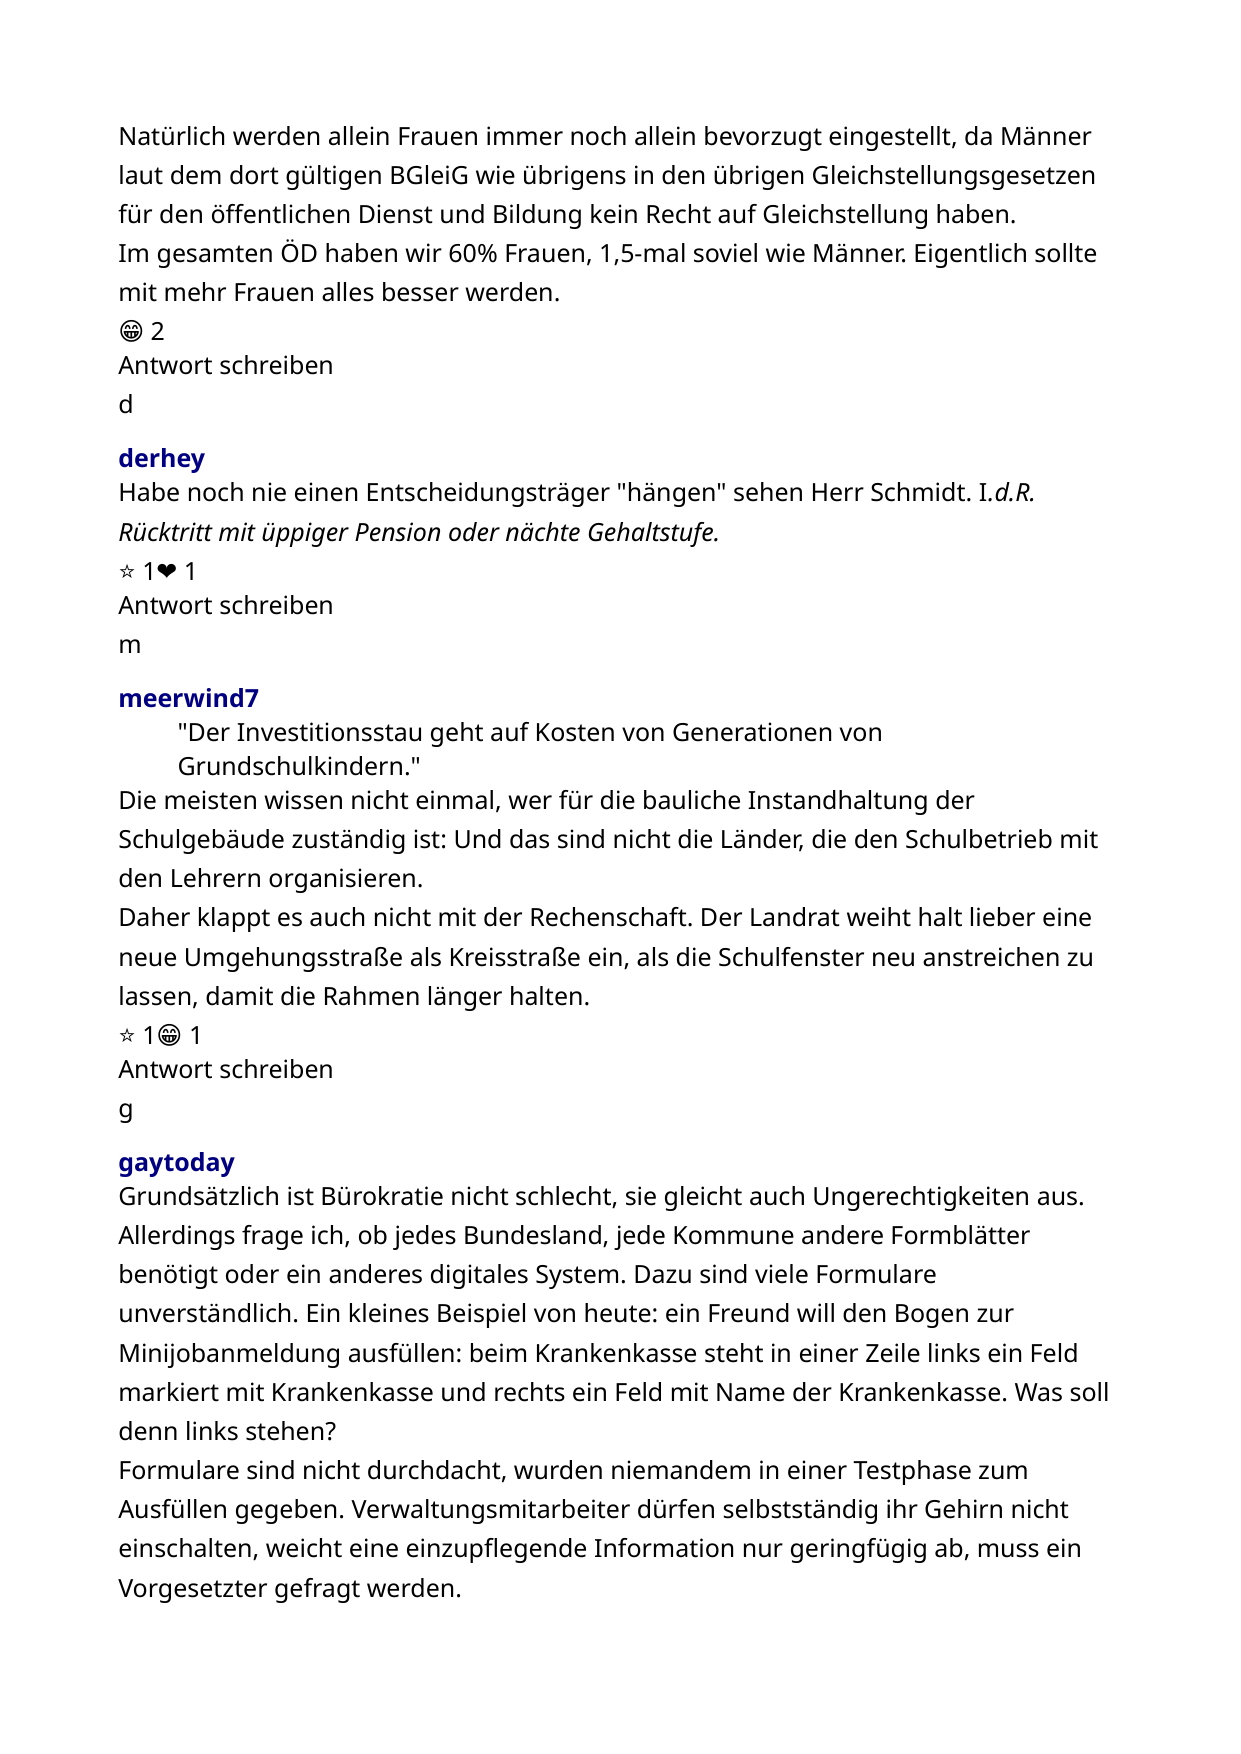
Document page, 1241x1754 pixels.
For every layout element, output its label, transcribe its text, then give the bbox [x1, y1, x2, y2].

text Grundsätzlich ist Bürokratie nicht schlecht, sie gleicht auch Ungerechtigkeiten aus. Allerdings frage ich, ob jedes Bundesland, jede Kommune andere Formblätter benötigt oder ein anderes digitales System. Dazu sind viele Formulare unverständlich. Ein kleines Beispiel von heute: ein Freund will den Bogen zur Minijobanmeldung ausfüllen: beim Krankenkasse steht in einer Zeile links ein Feld markiert mit Krankenkasse und rechts ein Feld mit Name der Krankenkasse. Was soll denn links stehen? [118, 1178, 1122, 1448]
subtitle gaytoday [118, 1144, 1122, 1178]
text Daher klappt es auch nicht mit der Rechenschaft. Der Landrat weiht halt lieber eine neue Umgehungsstraße als Kreisstraße ein, als die Schulfenster neu anstreichen zu lassen, damit die Rahmen länger halten. [118, 900, 1122, 1012]
text ⭐️ 1😁 1 [118, 1017, 1122, 1052]
text m [118, 627, 1122, 661]
text "Der Investitionsstau geht auf Kosten von Generationen von Grundschulkindern." [177, 714, 1063, 782]
subtitle derhey [118, 441, 1122, 475]
text d [118, 387, 1122, 421]
text Antwort schreiben [118, 587, 1122, 621]
text Habe noch nie einen Entscheidungsträger "hängen" sehen Herr Schmidt. I.d.R. Rücktritt mit üppiger Pension oder nächte Gehaltstufe. [118, 475, 1122, 548]
text Im gesamten ÖD haben wir 60% Frauen, 1,5-mal soviel wie Männer. Eigentlich sollte mit mehr Frauen alles besser werden. [118, 236, 1122, 309]
text ⭐️ 1❤️ 1 [118, 553, 1122, 587]
text Die meisten wissen nicht einmal, wer für die bauliche Instandhaltung der Schulgebäude zuständig ist: Und das sind nicht die Länder, die den Schulbetrieb mit den Lehrern organisieren. [118, 782, 1122, 895]
text Natürlich werden allein Frauen immer noch allein bevorzugt eingestellt, da Männer laut dem dort gültigen BGleiG wie übrigens in den übrigen Gleichstellungsgesetzen für den öffentlichen Dienst und Bildung kein Recht auf Gleichstellung haben. [118, 118, 1122, 231]
text Formulare sind nicht durchdacht, wurden niemandem in einer Testphase zum Ausfüllen gegeben. Verwaltungsmitarbeiter dürfen selbstständig ihr Gehirn nicht einschalten, weicht eine einzupflegende Information nur geringfügig ab, muss ein Vorgesetzter gefragt werden. [118, 1453, 1122, 1604]
subtitle meerwind7 [118, 680, 1122, 714]
text Antwort schreiben [118, 348, 1122, 382]
text Antwort schreiben [118, 1052, 1122, 1086]
text 😁 2 [118, 314, 1122, 348]
text g [118, 1091, 1122, 1125]
